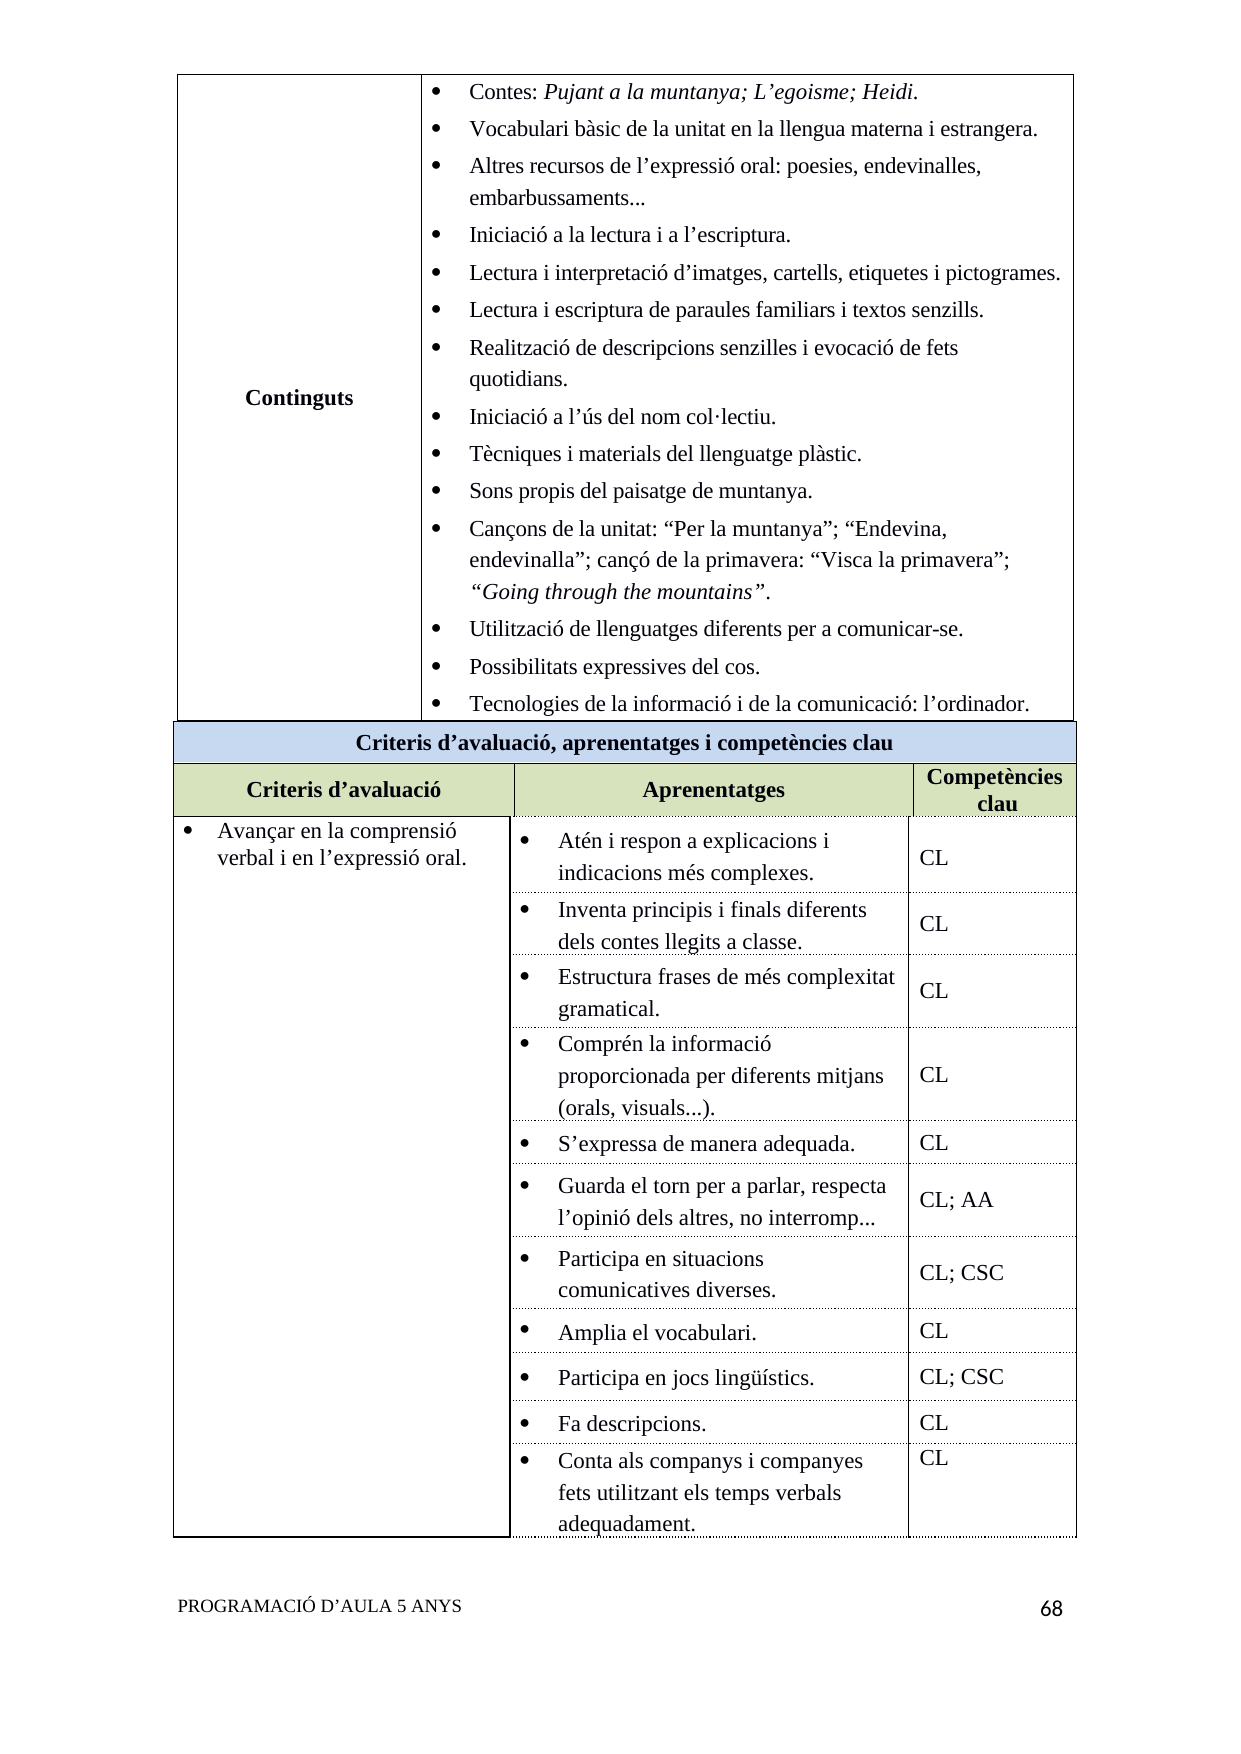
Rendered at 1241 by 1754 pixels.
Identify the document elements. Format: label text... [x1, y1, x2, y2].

table_cell Conta als companys i companyes fets utilitzant els temps verbals adequadament. [511, 1443, 908, 1536]
table_cell Criteris d’avaluació [174, 764, 514, 816]
table_cell Contes: Pujant a la muntanya; L’egoisme; Heidi. Vocabulari bàsic de la unitat en la llengua materna i estrangera. Altres recursos de l’expressió oral: poesies, endevinalles, embarbussaments... Iniciació a la lectura i a l’escriptura. Lectura i interpretació d’imatges, cartells, etiquetes i pictogrames. Lectura i escriptura de paraules familiars i textos senzills. Realització de descripcions senzilles i evocació de fets quotidians. Iniciació a l’ús del nom col·lectiu. Tècniques i materials del llenguatge plàstic. Sons propis del paisatge de muntanya. Cançons de la unitat: “Per la muntanya”; “Endevina, endevinalla”; cançó de la primavera: “Visca la primavera”; “Going through the mountains”. Utilització de llenguatges diferents per a comunicar-se. Possibilitats expressives del cos. Tecnologies de la informació i de la comunicació: l’ordinador. [422, 75, 1073, 719]
table_cell S’expressa de manera adequada. [511, 1120, 908, 1163]
table_cell CL [909, 1120, 1076, 1163]
table_cell CL [909, 1027, 1076, 1120]
table_cell Amplia el vocabulari. [511, 1308, 908, 1352]
table_cell Estructura frases de més complexitat gramatical. [511, 954, 908, 1027]
table_cell CL [909, 816, 1076, 892]
table_cell CL [909, 1443, 1076, 1536]
table_cell Fa descripcions. [511, 1400, 908, 1443]
table_cell Competències clau [914, 764, 1076, 816]
table_cell CL; CSC [909, 1352, 1076, 1399]
table_cell CL [909, 954, 1076, 1027]
table_cell CL; CSC [909, 1236, 1076, 1308]
table_cell CL [909, 1308, 1076, 1352]
table_cell CL [909, 892, 1076, 954]
table_cell CL [909, 1400, 1076, 1443]
table_cell CL; AA [909, 1163, 1076, 1236]
table_cell Inventa principis i finals diferents dels contes llegits a classe. [511, 892, 908, 954]
table_cell Guarda el torn per a parlar, respecta l’opinió dels altres, no interromp... [511, 1163, 908, 1236]
table_cell Participa en situacions comunicatives diverses. [511, 1236, 908, 1308]
table_cell Avançar en la comprensió verbal i en l’expressió oral. [174, 817, 509, 1536]
table_cell Participa en jocs lingüístics. [511, 1352, 908, 1399]
table_cell Aprenentatges [515, 764, 913, 816]
table_cell Atén i respon a explicacions i indicacions més complexes. [511, 816, 908, 892]
table_cell Comprén la informació proporcionada per diferents mitjans (orals, visuals...). [511, 1027, 908, 1120]
table_header Criteris d’avaluació, aprenentatges i competències clau [174, 722, 1076, 762]
table_cell Continguts [178, 75, 421, 719]
